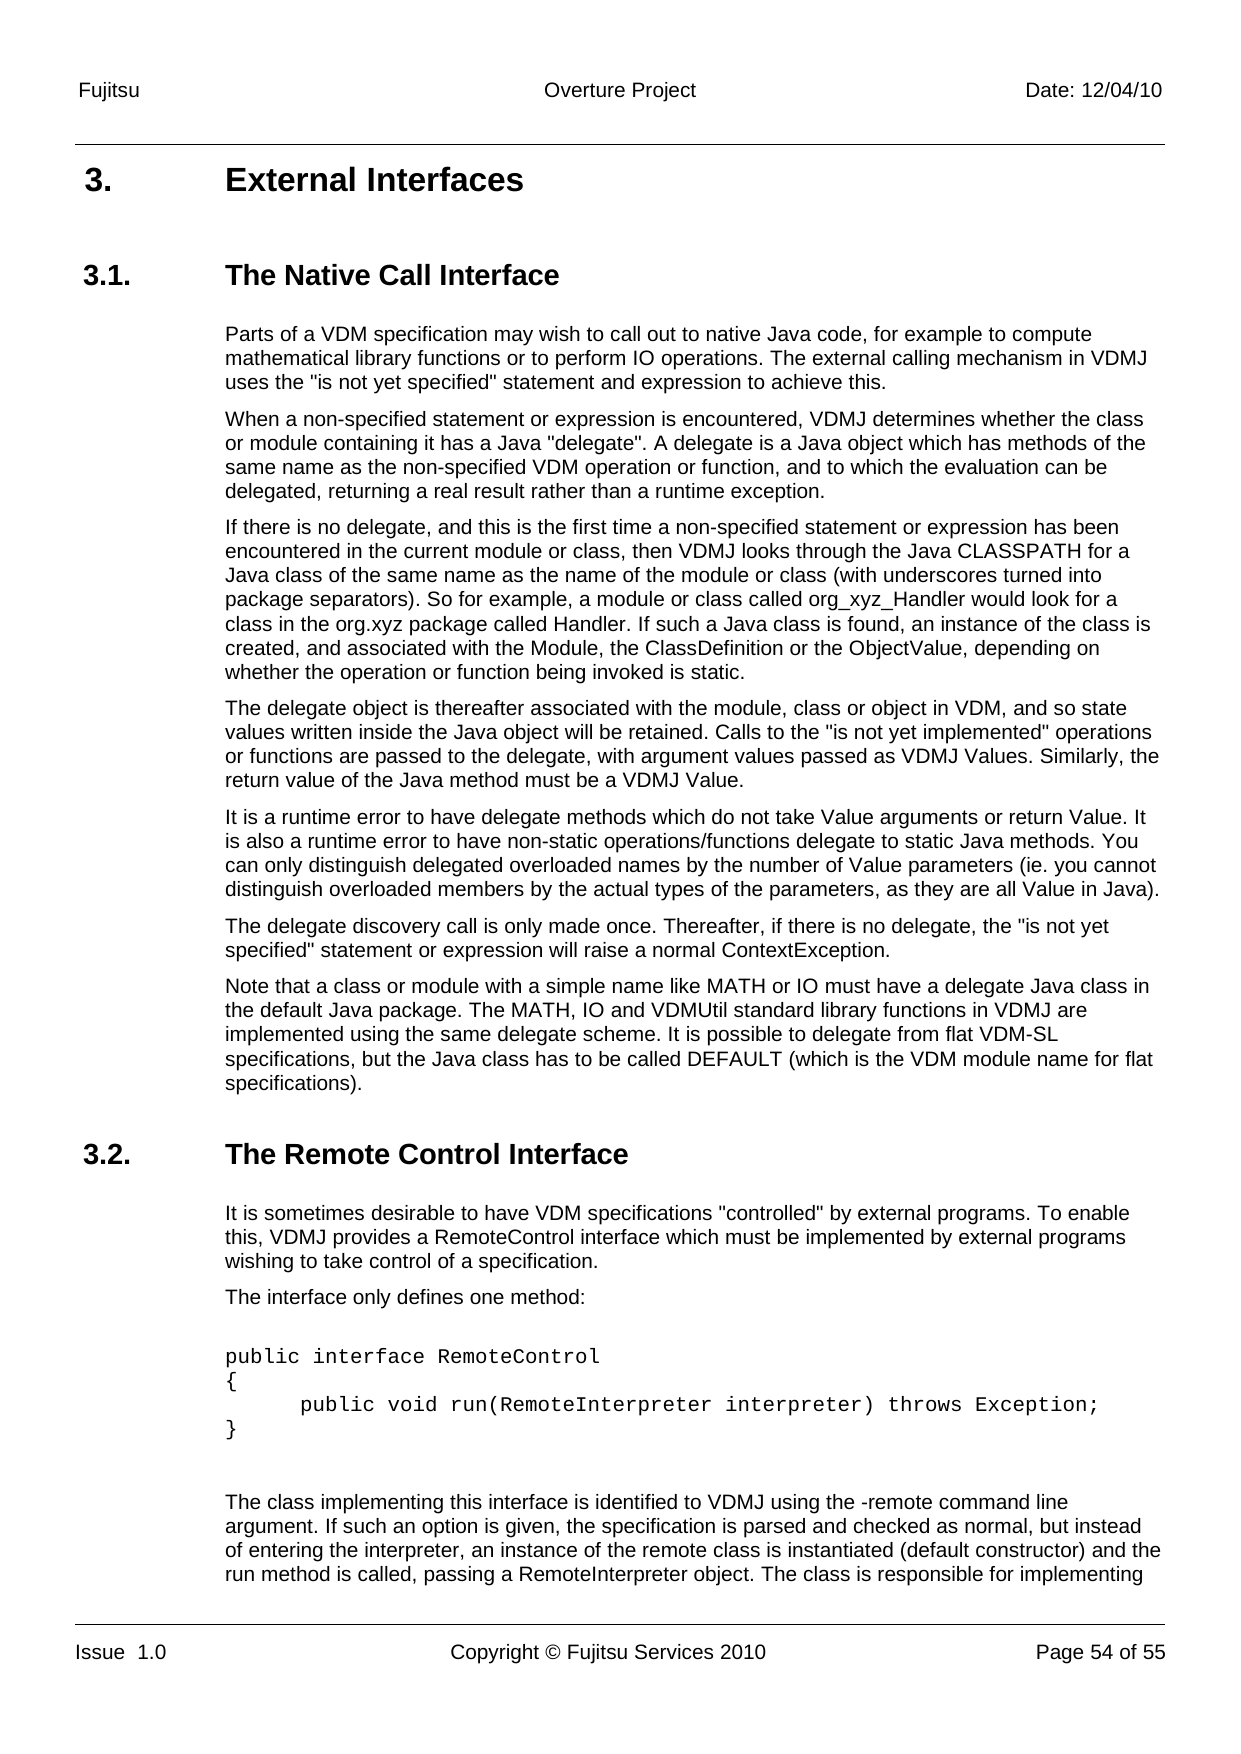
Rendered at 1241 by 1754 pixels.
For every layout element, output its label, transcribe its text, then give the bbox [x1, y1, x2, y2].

text The class implementing this interface is identified to VDMJ using the -remote command line argument. If such an option is given, the specification is parsed and checked as normal, but instead of entering the interpreter, an instance of the remote class is instantiated (default constructor) and the run method is called, passing a RemoteInterpreter object. The class is responsible for implementing [225, 1489, 1165, 1586]
text When a non-specified statement or expression is encountered, VDMJ determines whether the class or module containing it has a Java "delegate". A delegate is a Java object which has methods of the same name as the non-specified VDM operation or function, and to which the evaluation can be delegated, returning a real result rather than a runtime exception. [225, 406, 1165, 503]
text Note that a class or module with a simple name like MATH or IO must have a delegate Java class in the default Java package. The MATH, IO and VDMUtil standard library functions in VDMJ are implemented using the same delegate scheme. It is possible to delegate from flat VDM-SL specifications, but the Java class has to be called DEFAULT (which is the VDM module name for flat specifications). [225, 974, 1165, 1094]
text If there is no delegate, and this is the first time a non-specified statement or expression has been encountered in the current module or class, then VDMJ looks through the Java CLASSPATH for a Java class of the same name as the name of the module or class (with underscores turned into package separators). So for example, a module or class called org_xyz_Handler would look for a class in the org.xyz package called Handler. If such a Java class is found, an instance of the class is created, and associated with the Module, the ClassDefinition or the ObjectValue, depending on whether the operation or function being invoked is static. [225, 515, 1165, 684]
subtitle The Remote Control Interface [75, 1137, 1165, 1171]
text The delegate discovery call is only made once. Thereafter, if there is no delegate, the "is not yet specified" statement or expression will raise a normal ContextException. [225, 914, 1165, 962]
text The interface only defines one method: [225, 1285, 1165, 1309]
text } [225, 1418, 1165, 1442]
subtitle The Native Call Interface [75, 258, 1165, 292]
text It is sometimes desirable to have VDM specifications "controlled" by external programs. To enable this, VDMJ provides a RemoteControl interface which must be implemented by external programs wishing to take control of a specification. [225, 1201, 1165, 1273]
subtitle External Interfaces [75, 160, 1165, 198]
text The delegate object is thereafter associated with the module, class or object in VDM, and so state values written inside the Java object will be retained. Calls to the "is not yet implemented" operations or functions are passed to the delegate, with argument values passed as VDMJ Values. Similarly, the return value of the Java method must be a VDMJ Value. [225, 696, 1165, 792]
text { [225, 1370, 1165, 1394]
text It is a runtime error to have delegate methods which do not take Value arguments or return Value. It is also a runtime error to have non-static operations/functions delegate to static Java methods. You can only distinguish delegated overloaded names by the number of Value parameters (ie. you cannot distinguish overloaded members by the actual types of the parameters, as they are all Value in Java). [225, 805, 1165, 901]
text public interface RemoteControl [225, 1346, 1165, 1370]
text Parts of a VDM specification may wish to call out to native Java code, for example to compute mathematical library functions or to perform IO operations. The external calling mechanism in VDMJ uses the "is not yet specified" statement and expression to achieve this. [225, 322, 1165, 394]
text public void run(RemoteInterpreter interpreter) throws Exception; [225, 1394, 1165, 1418]
